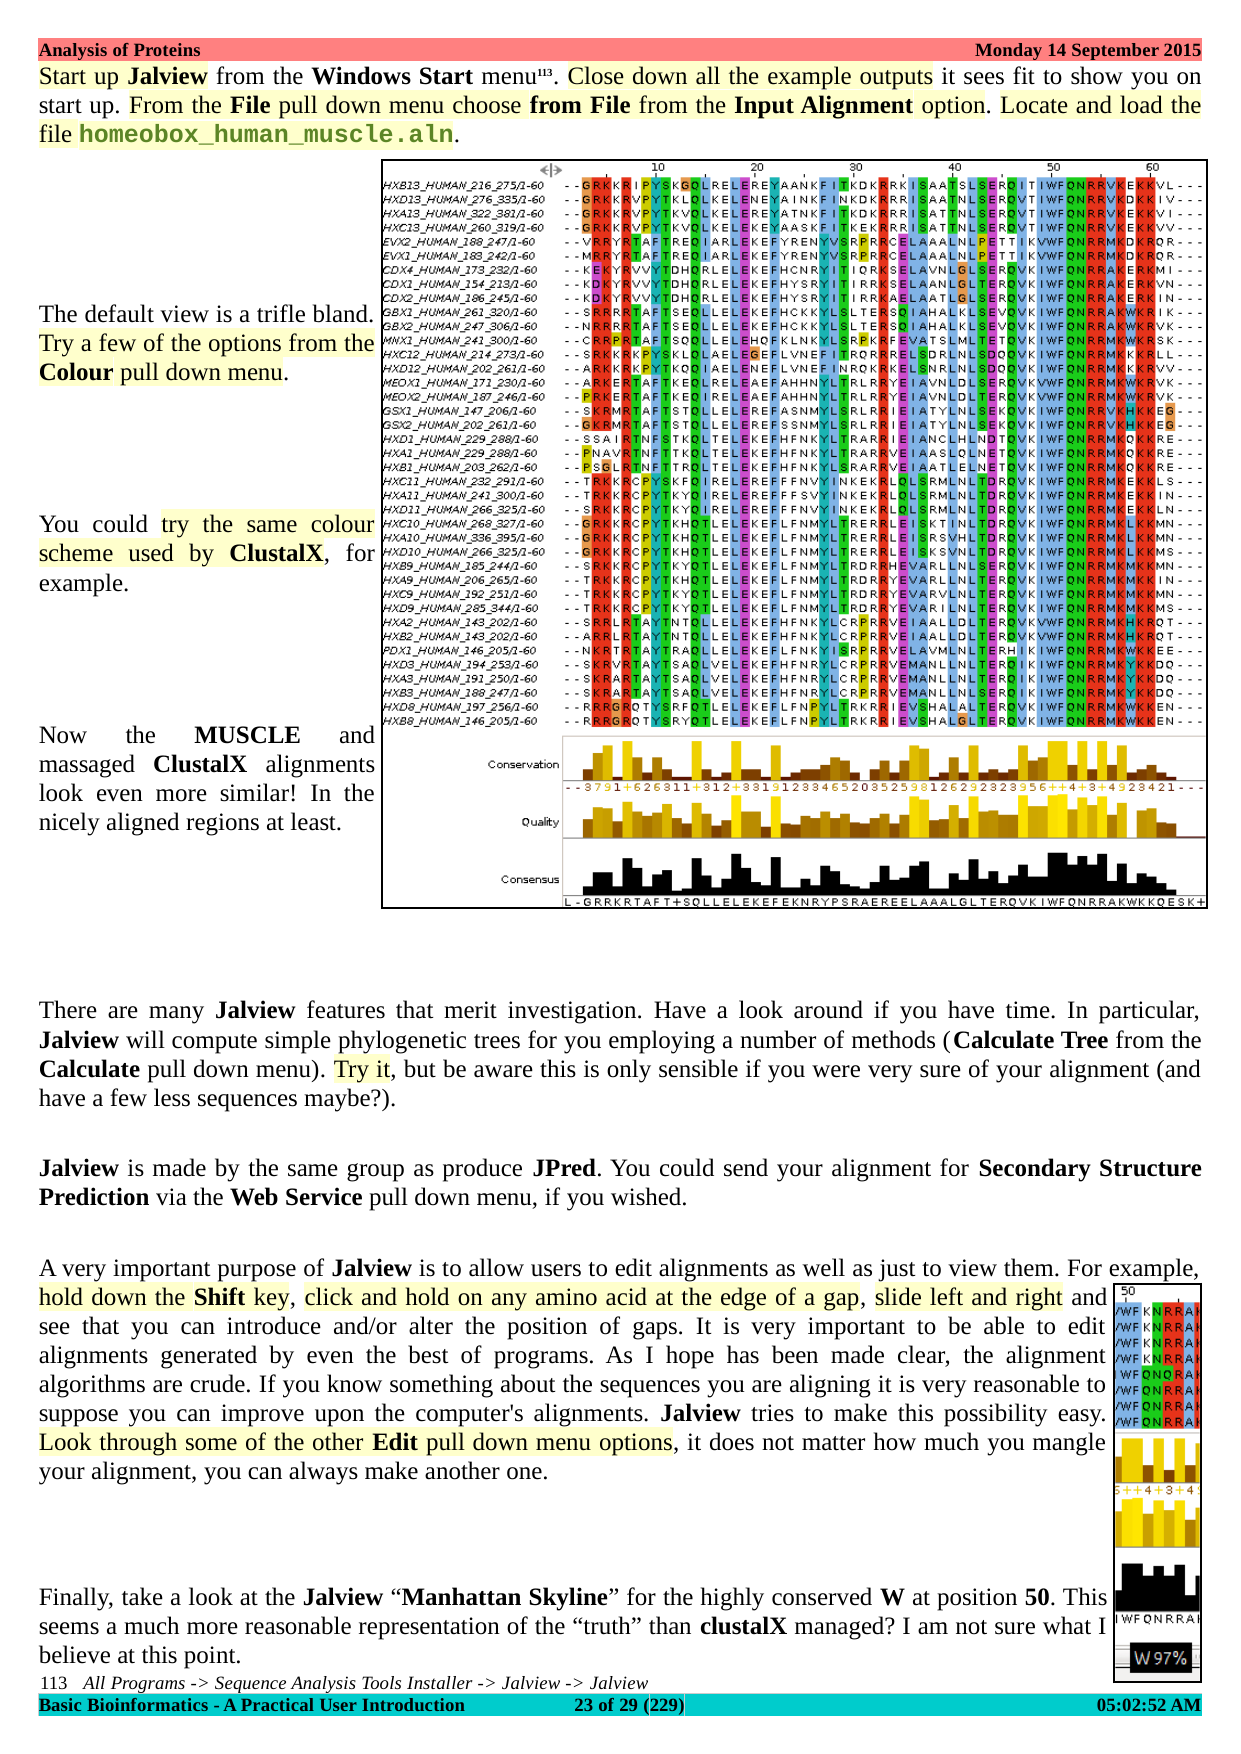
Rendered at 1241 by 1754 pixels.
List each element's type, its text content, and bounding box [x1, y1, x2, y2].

text There are many Jalview features that merit investigation. Have a look around if you have time. In particular, Jalview will compute simple phylogenetic trees for you employing a number of methods (Calculate Tree from the Calculate pull down menu). Try it, but be aware this is only sensible if you were very sure of your alignment (and have a few less sequences maybe?). [38, 995, 1202, 1112]
picture [1115, 1285, 1200, 1681]
text A very important purpose of Jalview is to allow users to edit alignments as well as just to view them. For example, hold down the Shift key, click and hold on any amino acid at the edge of a gap, slide left and right and see that you can introduce and/or alter the position of gaps. It is very important to be able to edit alignments generated by even the best of programs. As I hope has been made clear, the alignment algorithms are crude. If you know something about the sequences you are aligning it is very reasonable to suppose you can improve upon the computer's alignments. Jalview tries to make this possibility easy. Look through some of the other Edit pull down menu options, it does not matter how much you mangle your alignment, you can always make another one. [38, 1252, 1202, 1485]
text Now the MUSCLE and massaged ClustalX alignments look even more similar! In the nicely aligned regions at least. [38, 720, 381, 836]
text The default view is a trifle bland. Try a few of the options from the Colour pull down menu. [38, 298, 381, 386]
text You could try the same colour scheme used by ClustalX, for example. [38, 509, 381, 596]
text Finally, take a look at the Jalview “Manhattan Skyline” for the highly conserved W at position 50. This seems a much more reasonable representation of the “truth” than clustalX managed? I am not sure what I believe at this point. [38, 1582, 1113, 1669]
picture [383, 161, 1206, 907]
text Start up Jalview from the Windows Start menu. Close down all the example outputs it sees fit to show you on start up. From the File pull down menu choose from File from the Input Alignment option. Locate and load the file homeobox_human_muscle.aln. [38, 61, 1202, 150]
text Jalview is made by the same group as produce JPred. You could send your alignment for Secondary Structure Prediction via the Web Service pull down menu, if you wished. [38, 1153, 1202, 1211]
text All Programs -> Sequence Analysis Tools Installer -> Jalview -> Jalview [40, 1671, 1202, 1693]
